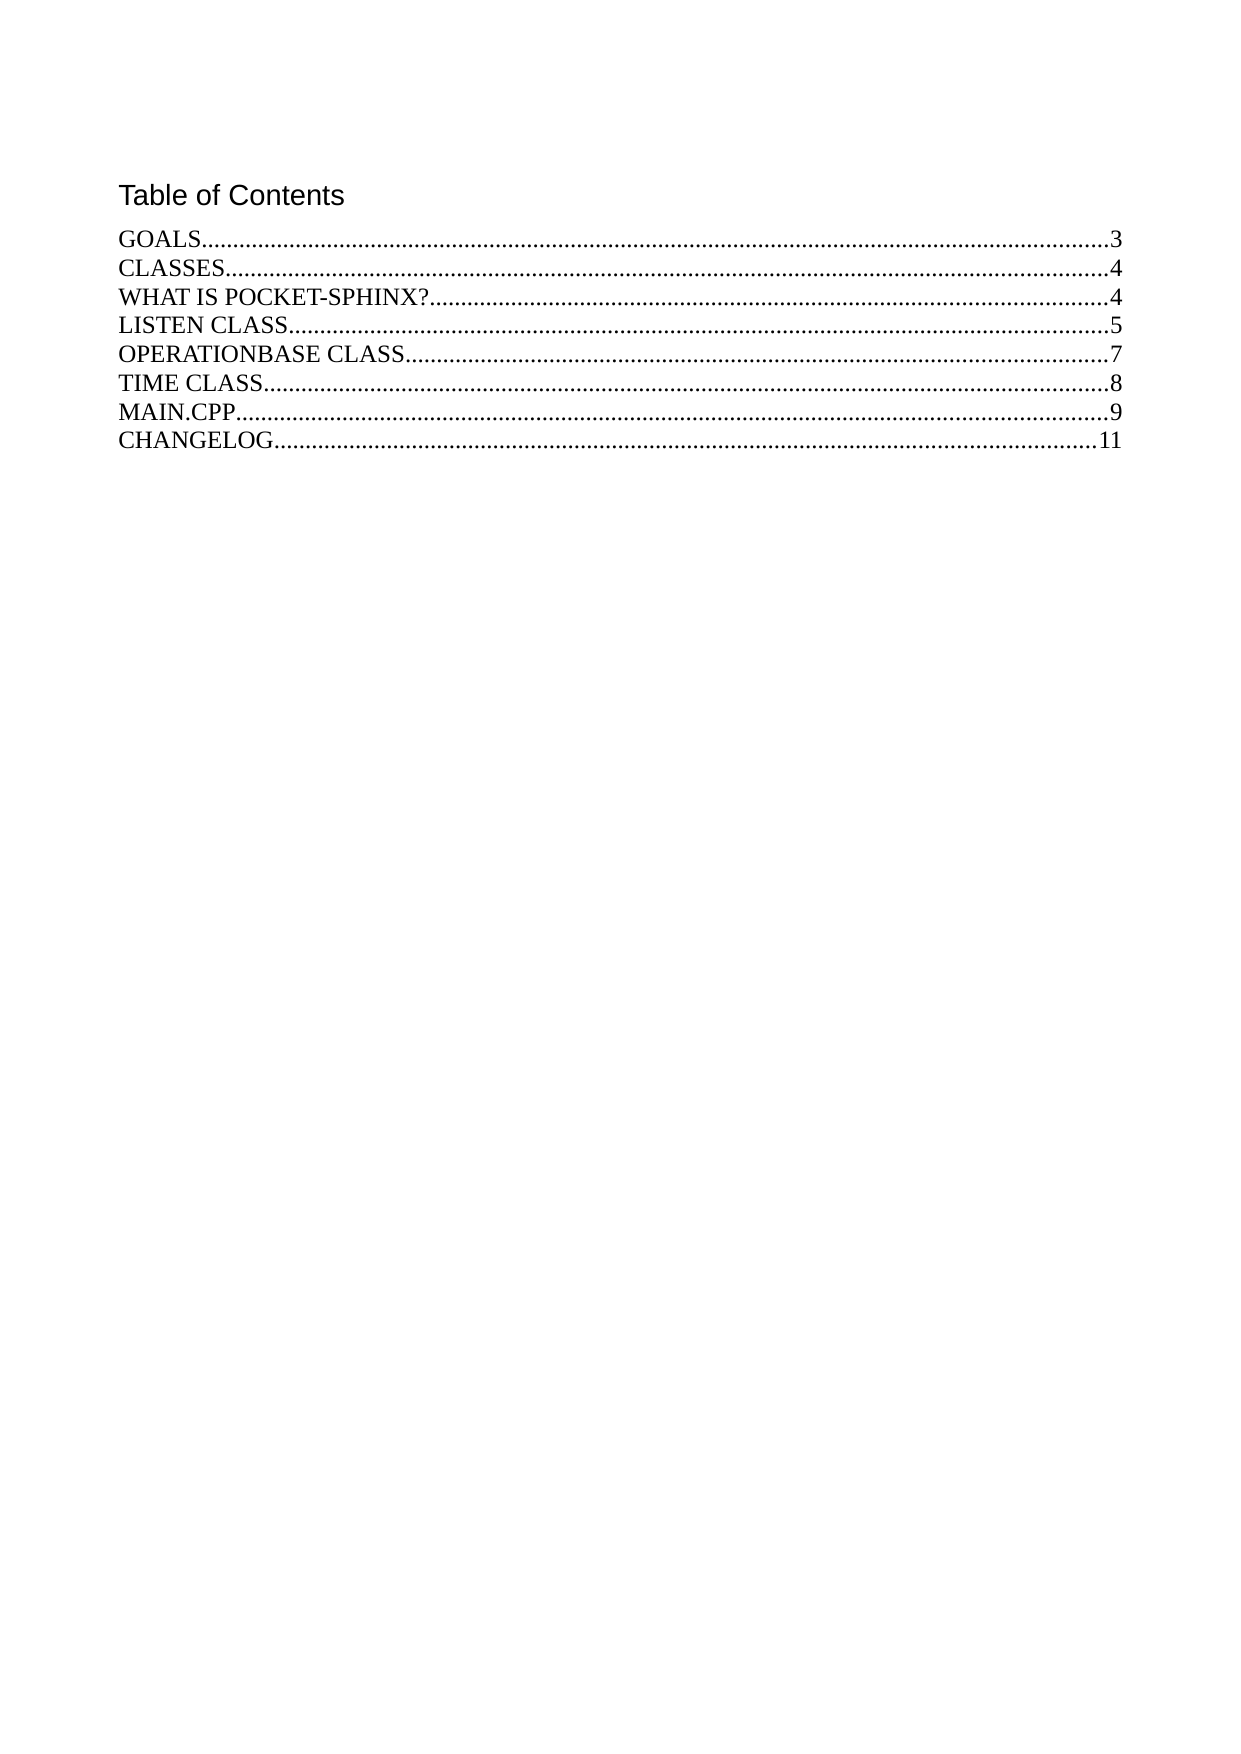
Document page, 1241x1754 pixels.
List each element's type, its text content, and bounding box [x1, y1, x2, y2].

subtitle Table of Contents [118, 178, 1122, 212]
text TIME CLASS 8 [118, 368, 1122, 397]
text CHANGELOG 11 [118, 425, 1122, 454]
text MAIN.CPP 9 [118, 397, 1122, 425]
text WHAT IS POCKET-SPHINX? 4 [118, 282, 1122, 310]
text LISTEN CLASS 5 [118, 310, 1122, 339]
text CLASSES 4 [118, 253, 1122, 282]
text OPERATIONBASE CLASS 7 [118, 339, 1122, 368]
text GOALS 3 [118, 224, 1122, 253]
